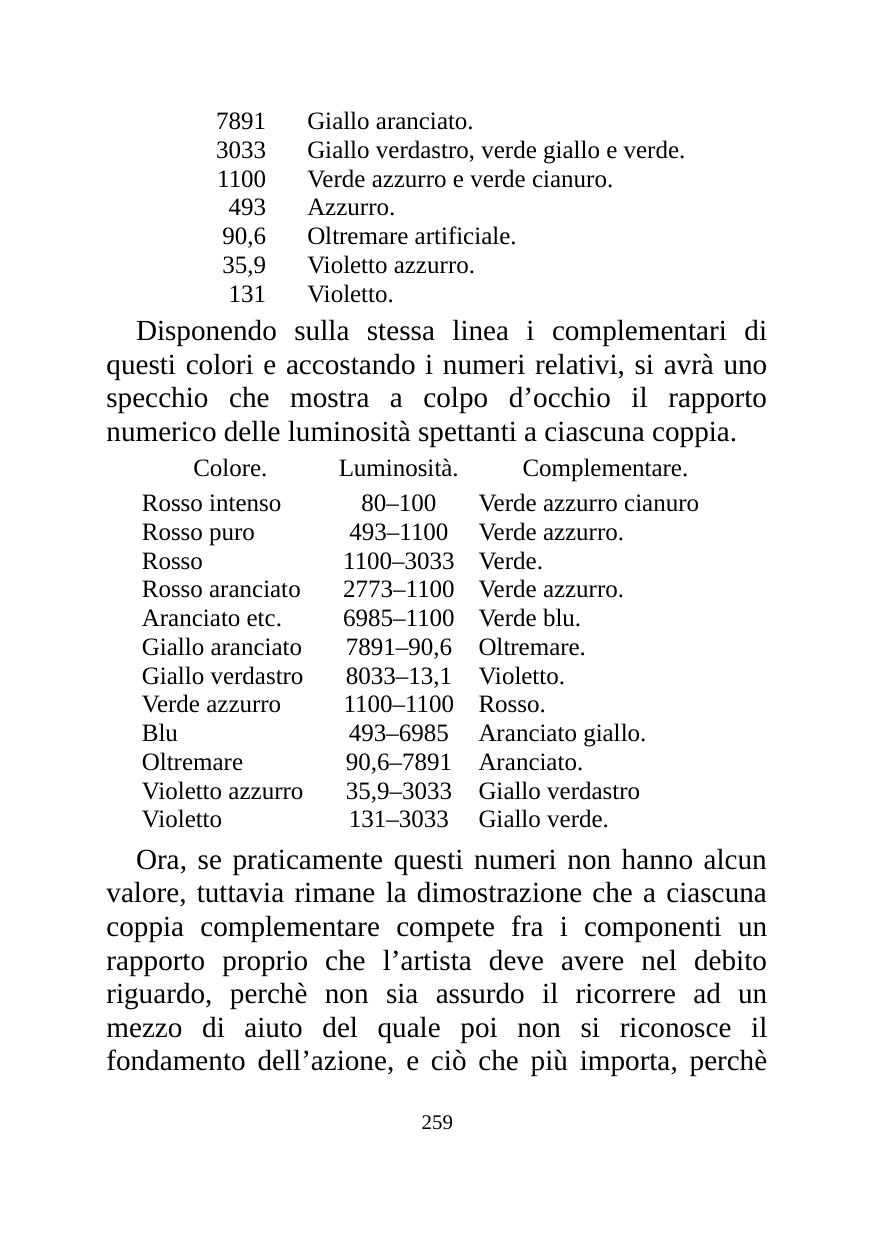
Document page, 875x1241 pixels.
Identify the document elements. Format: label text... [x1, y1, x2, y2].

table_cell 131–3033 [319, 805, 478, 836]
text Disponendo sulla stessa linea i complementari di questi colori e accostando i numeri relativi, si avrà uno specchio che mostra a colpo d’occhio il rapporto numerico delle luminosità spettanti a ciascuna coppia. [106, 313, 768, 448]
table_cell Aranciato etc. [142, 603, 319, 632]
table_cell Violetto azzurro [142, 776, 319, 804]
table_cell 8033–13,1 [319, 661, 478, 689]
table_cell 7891–90,6 [319, 632, 478, 661]
table_cell Azzurro. [307, 193, 703, 221]
text Ora, se praticamente questi numeri non hanno alcun valore, tuttavia rimane la dimostrazione che a ciascuna coppia complementare compete fra i componenti un rapporto proprio che l’artista deve avere nel debito riguardo, perchè non sia assurdo il ricorrere ad un mezzo di aiuto del quale poi non si riconosce il fondamento dell’azione, e ciò che più importa, perchè [106, 842, 768, 1077]
table_header Colore. [142, 454, 319, 488]
table_cell Rosso. [478, 690, 732, 718]
table_header Complementare. [478, 454, 732, 488]
table_cell Violetto azzurro. [307, 250, 703, 279]
table_cell 1100 [171, 164, 307, 192]
table_cell Verde azzurro cianuro [478, 488, 732, 517]
table_cell Rosso aranciato [142, 575, 319, 603]
table_cell Oltremare [142, 747, 319, 776]
table_cell 35,9 [171, 250, 307, 279]
table_cell Rosso intenso [142, 488, 319, 517]
table_cell Verde azzurro. [478, 575, 732, 603]
table_cell 1100–1100 [319, 690, 478, 718]
table_cell 493–1100 [319, 517, 478, 546]
table_cell Rosso puro [142, 517, 319, 546]
table_cell 493 [171, 193, 307, 221]
table_cell Oltremare. [478, 632, 732, 661]
table_cell Giallo verde. [478, 805, 732, 836]
table_cell 2773–1100 [319, 575, 478, 603]
table_cell Giallo verdastro [478, 776, 732, 804]
table_cell Giallo verdastro, verde giallo e verde. [307, 135, 703, 164]
table_cell Aranciato. [478, 747, 732, 776]
table_cell 7891 [171, 106, 307, 135]
table_cell Violetto. [307, 279, 703, 307]
table_cell Oltremare artificiale. [307, 221, 703, 250]
table_cell Violetto. [478, 661, 732, 689]
table_cell Blu [142, 718, 319, 747]
table_cell 131 [171, 279, 307, 307]
table_cell Aranciato giallo. [478, 718, 732, 747]
table_cell Verde azzurro e verde cianuro. [307, 164, 703, 192]
table_cell 90,6 [171, 221, 307, 250]
table_cell Verde azzurro [142, 690, 319, 718]
table_cell 493–6985 [319, 718, 478, 747]
table_cell Verde. [478, 546, 732, 574]
table_cell 80–100 [319, 488, 478, 517]
table_cell Verde azzurro. [478, 517, 732, 546]
table_cell 6985–1100 [319, 603, 478, 632]
table_header Luminosità. [319, 454, 478, 488]
table_cell Verde blu. [478, 603, 732, 632]
table_cell 90,6–7891 [319, 747, 478, 776]
table_cell Giallo verdastro [142, 661, 319, 689]
table_cell 1100–3033 [319, 546, 478, 574]
table_cell 35,9–3033 [319, 776, 478, 804]
table_cell Giallo aranciato. [307, 106, 703, 135]
table_cell Rosso [142, 546, 319, 574]
table_cell Violetto [142, 805, 319, 836]
table_cell Giallo aranciato [142, 632, 319, 661]
table_cell 3033 [171, 135, 307, 164]
